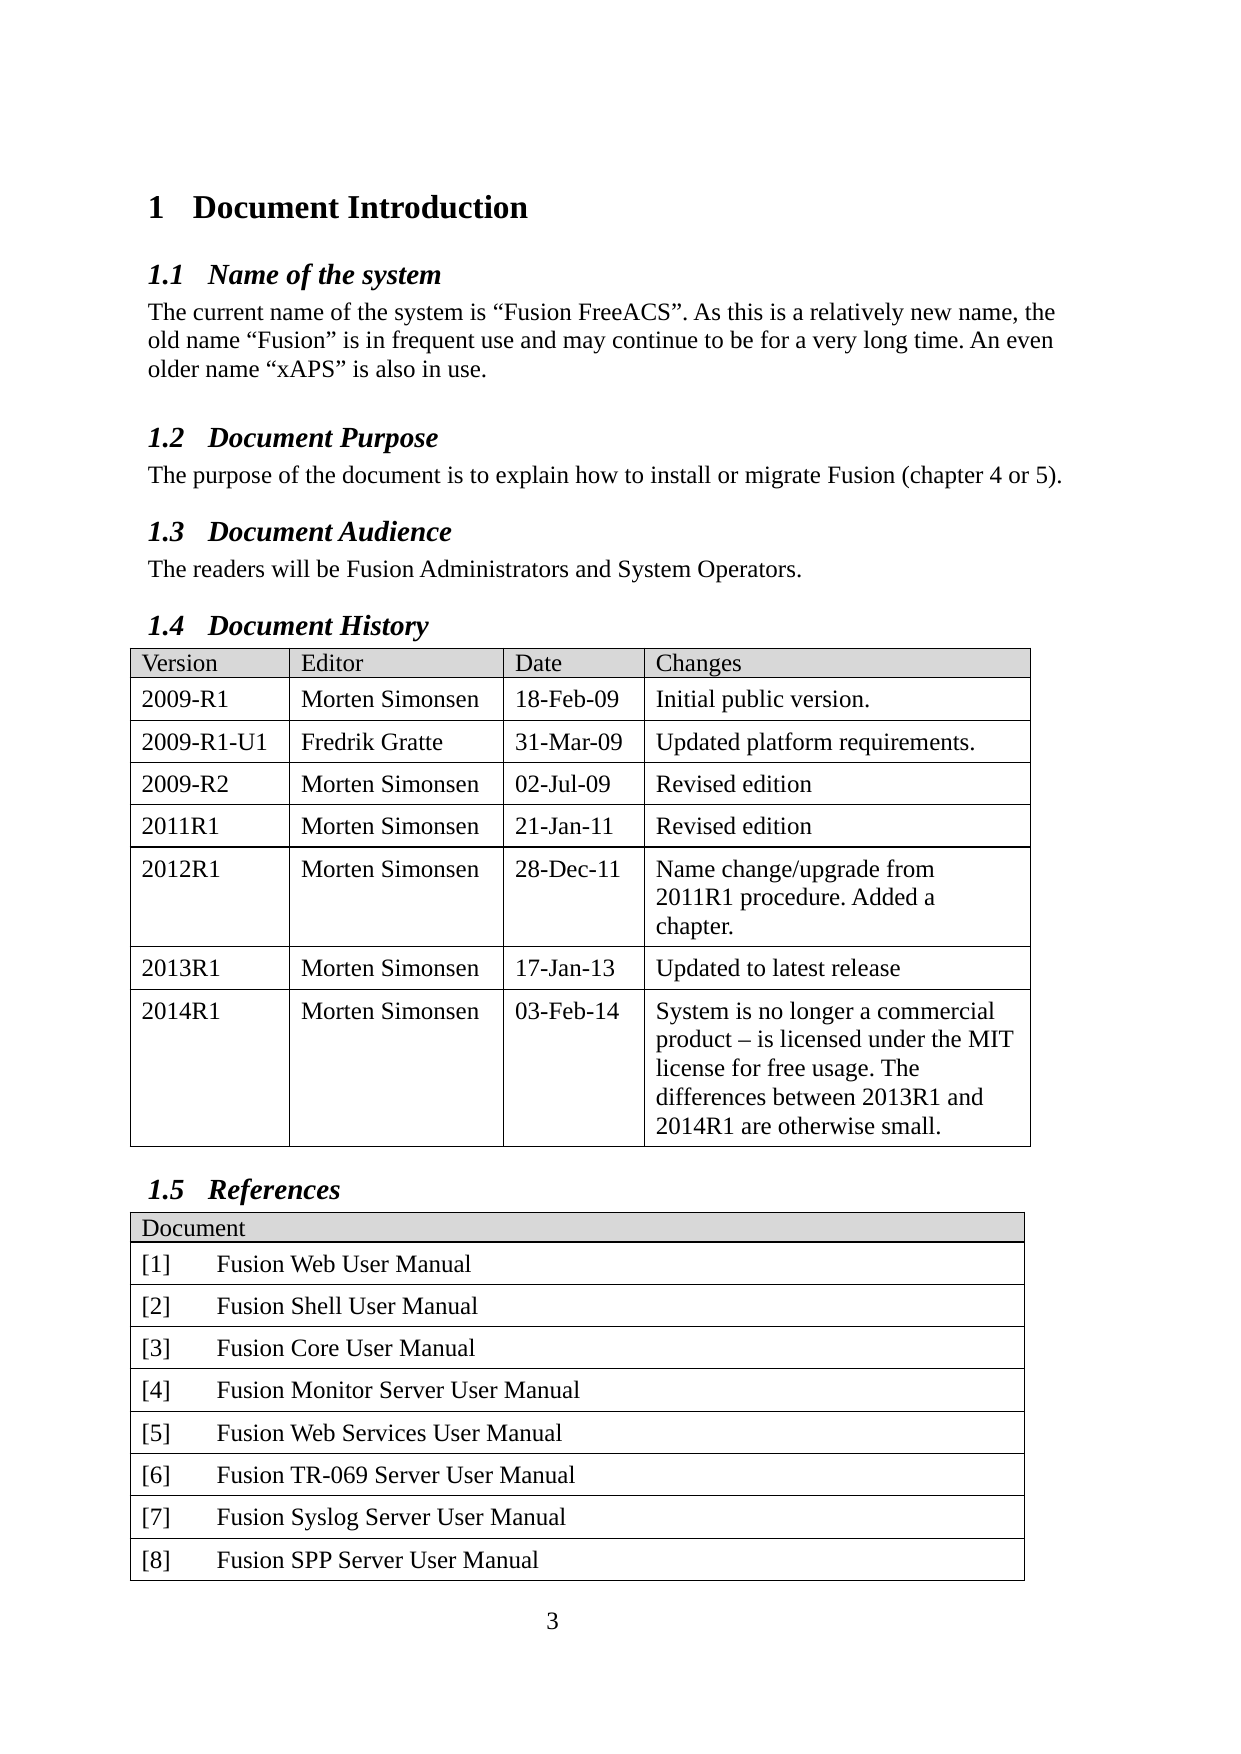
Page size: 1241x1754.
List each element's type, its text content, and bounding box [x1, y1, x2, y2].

table_cell Updated platform requirements. [645, 721, 1030, 762]
table_cell Morten Simonsen [290, 805, 503, 846]
table_cell 21-Jan-11 [504, 805, 644, 846]
table_cell Revised edition [645, 763, 1030, 804]
table_header Editor [290, 649, 503, 677]
table_cell Fusion Web Services User Manual [131, 1412, 1024, 1453]
table_header Version [131, 649, 289, 677]
table_cell 2009-R2 [131, 763, 289, 804]
table_cell Morten Simonsen [290, 848, 503, 946]
table_cell 17-Jan-13 [504, 947, 644, 988]
table_cell 03-Feb-14 [504, 990, 644, 1146]
table_header Document [131, 1213, 1024, 1241]
table_cell Fusion Monitor Server User Manual [131, 1369, 1024, 1411]
text The current name of the system is “Fusion FreeACS”. As this is a relatively new name, the old name “Fusion” is in frequent use and may continue to be for a very long time. An even older name “xAPS” is also in use. [148, 297, 1092, 383]
table_cell Fusion Core User Manual [131, 1327, 1024, 1368]
subtitle Name of the system [148, 257, 1092, 291]
table_cell 02-Jul-09 [504, 763, 644, 804]
table_cell Revised edition [645, 805, 1030, 846]
table_cell Morten Simonsen [290, 678, 503, 719]
text The purpose of the document is to explain how to install or migrate Fusion (chapter 4 or 5). [148, 460, 1092, 489]
table_cell System is no longer a commercial product – is licensed under the MIT license for free usage. The differences between 2013R1 and 2014R1 are otherwise small. [645, 990, 1030, 1146]
table_cell Fusion SPP Server User Manual [131, 1539, 1024, 1580]
subtitle Document Purpose [148, 421, 1092, 454]
table_cell Fusion Shell User Manual [131, 1285, 1024, 1326]
table_cell 2011R1 [131, 805, 289, 846]
table_cell 2013R1 [131, 947, 289, 988]
table_cell Initial public version. [645, 678, 1030, 719]
table_cell 18-Feb-09 [504, 678, 644, 719]
table_cell Morten Simonsen [290, 990, 503, 1146]
subtitle Document Introduction [148, 187, 1092, 226]
subtitle References [148, 1172, 1092, 1205]
table_cell Fusion Syslog Server User Manual [131, 1496, 1024, 1537]
table_cell 2009-R1-U1 [131, 721, 289, 762]
table_cell 2009-R1 [131, 678, 289, 719]
table_cell 31-Mar-09 [504, 721, 644, 762]
text The readers will be Fusion Administrators and System Operators. [148, 554, 1092, 583]
table_cell Fredrik Gratte [290, 721, 503, 762]
table_cell Fusion TR-069 Server User Manual [131, 1454, 1024, 1495]
table_header Changes [645, 649, 1030, 677]
table_cell 2012R1 [131, 848, 289, 946]
table_cell 28-Dec-11 [504, 848, 644, 946]
table_header Date [504, 649, 644, 677]
table_cell Fusion Web User Manual [131, 1243, 1024, 1284]
subtitle Document Audience [148, 514, 1092, 548]
table_cell Updated to latest release [645, 947, 1030, 988]
table_cell Morten Simonsen [290, 763, 503, 804]
subtitle Document History [148, 608, 1092, 641]
table_cell 2014R1 [131, 990, 289, 1146]
table_cell Name change/upgrade from 2011R1 procedure. Added a chapter. [645, 848, 1030, 946]
table_cell Morten Simonsen [290, 947, 503, 988]
